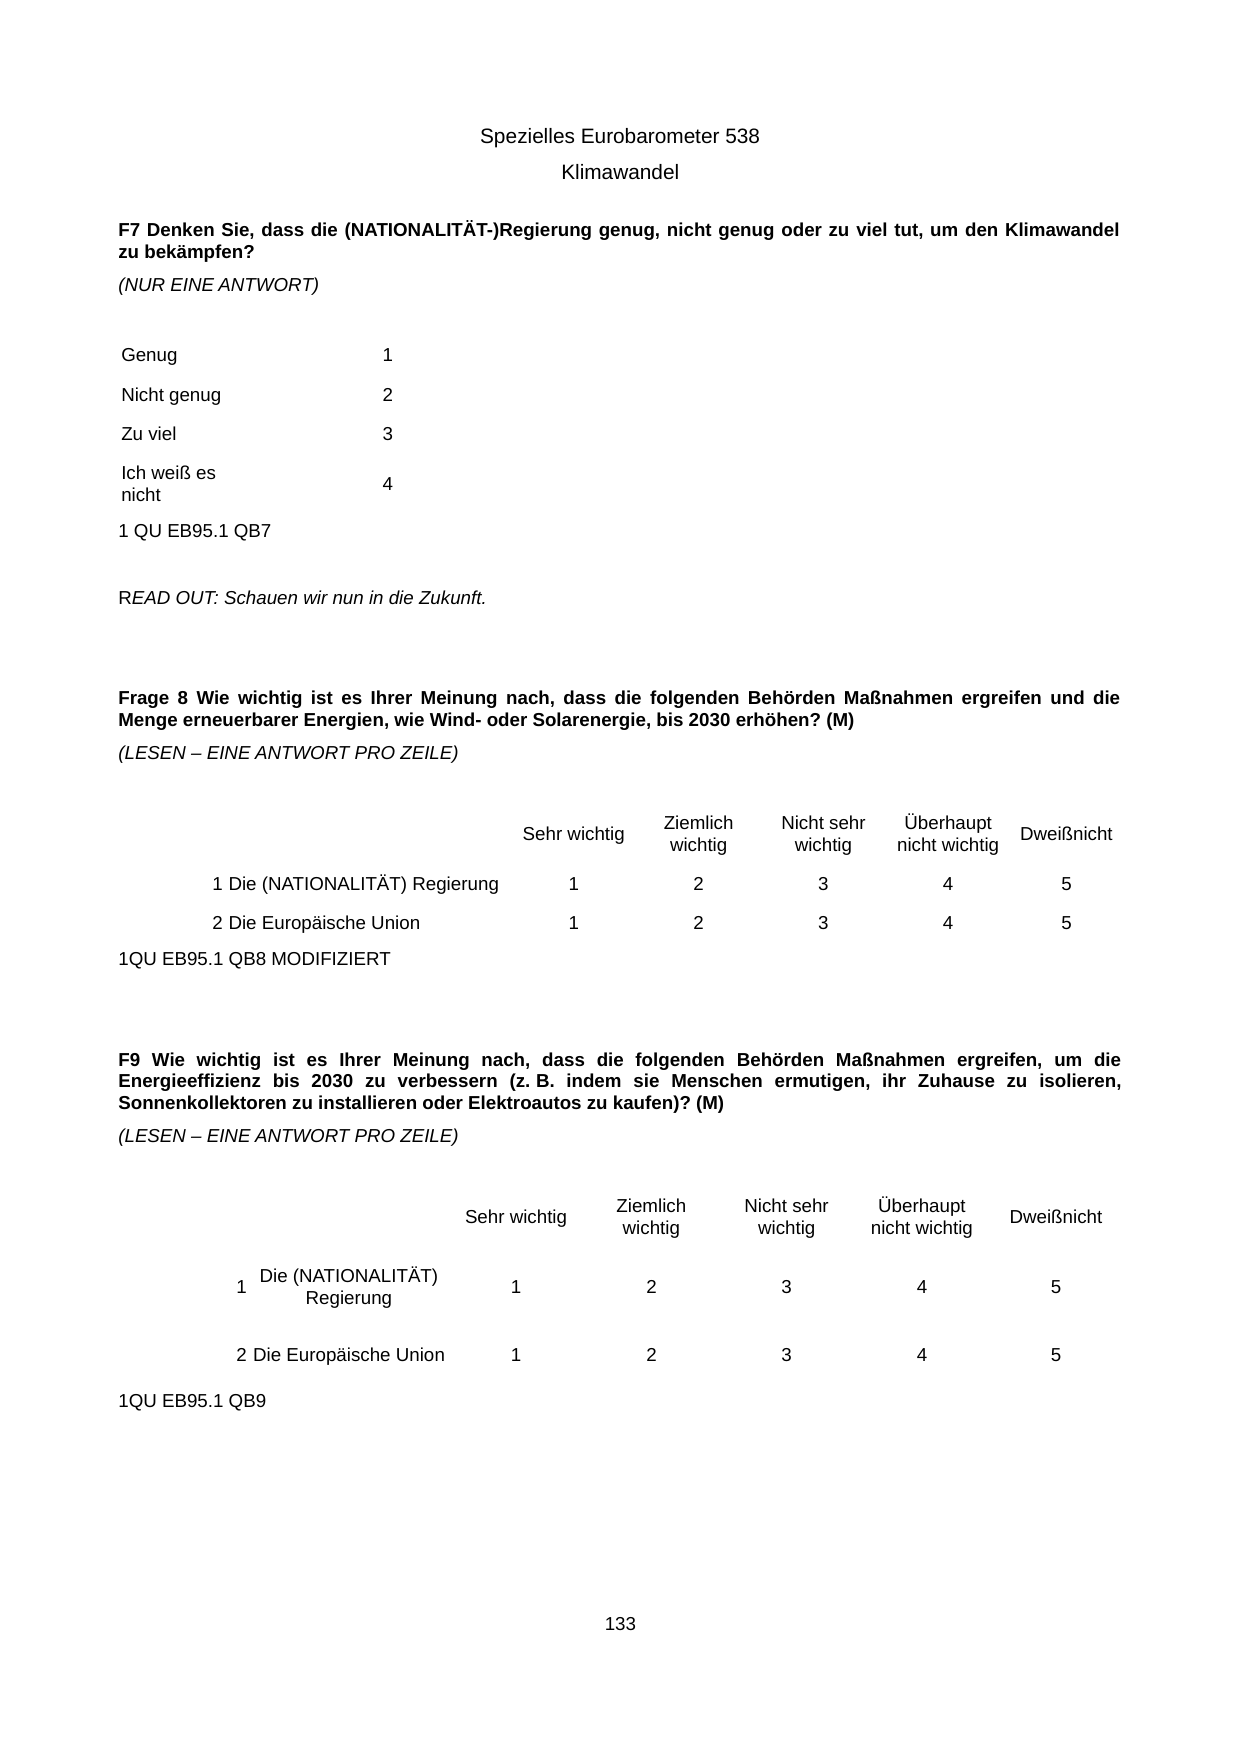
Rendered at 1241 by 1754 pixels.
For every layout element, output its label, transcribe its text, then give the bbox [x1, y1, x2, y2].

text 1QU EB95.1 QB8 MODIFIZIERT [118, 948, 1122, 970]
table_header [118, 803, 225, 864]
table_cell 2 [118, 903, 225, 942]
table_header Dweißnicht [989, 1186, 1122, 1247]
table_cell Die (NATIONALITÄT) Regierung [225, 864, 511, 903]
table_cell 5 [989, 1326, 1122, 1383]
table_cell 2 [118, 1326, 249, 1383]
text 1QU EB95.1 QB9 [118, 1389, 1122, 1411]
table_cell 1 [448, 1326, 583, 1383]
table_cell 4 [257, 453, 395, 514]
table_cell 1 [511, 864, 636, 903]
table_cell 3 [257, 414, 395, 453]
table_cell 5 [989, 1247, 1122, 1326]
table_header Überhaupt nicht wichtig [854, 1186, 989, 1247]
table_cell Die Europäische Union [249, 1326, 448, 1383]
table_header Sehr wichtig [448, 1186, 583, 1247]
table_header Nicht sehr wichtig [761, 803, 886, 864]
table_cell 3 [761, 903, 886, 942]
table_cell 4 [886, 864, 1010, 903]
table_cell 3 [719, 1247, 854, 1326]
table_cell 2 [257, 375, 395, 414]
table_cell 2 [584, 1247, 719, 1326]
text F9 Wie wichtig ist es Ihrer Meinung nach, dass die folgenden Behörden Maßnahmen ergreifen, um die Energieeffizienz bis 2030 zu verbessern (z. B. indem sie Menschen ermutigen, ihr Zuhause zu isolieren, Sonnenkollektoren zu installieren oder Elektroautos zu kaufen)? (M) [118, 1048, 1122, 1113]
text F7 Denken Sie, dass die (NATIONALITÄT-)Regierung genug, nicht genug oder zu viel tut, um den Klimawandel zu bekämpfen? [118, 219, 1122, 262]
table_header Überhaupt nicht wichtig [886, 803, 1010, 864]
table_cell 1 [118, 864, 225, 903]
table_cell 4 [854, 1247, 989, 1326]
table_header Nicht sehr wichtig [719, 1186, 854, 1247]
table_header Dweißnicht [1010, 803, 1122, 864]
table_header Genug [118, 335, 257, 374]
table_cell Die (NATIONALITÄT) Regierung [249, 1247, 448, 1326]
table_cell 1 [448, 1247, 583, 1326]
table_header Ziemlich wichtig [636, 803, 761, 864]
table_header [118, 1186, 249, 1247]
table_cell Zu viel [118, 414, 257, 453]
table_header [249, 1186, 448, 1247]
table_header [225, 803, 511, 864]
table_cell 5 [1010, 903, 1122, 942]
table_cell 3 [761, 864, 886, 903]
table_cell 1 [511, 903, 636, 942]
text READ OUT: Schauen wir nun in die Zukunft. [118, 587, 1122, 608]
table_header 1 [257, 335, 395, 374]
table_header Ziemlich wichtig [584, 1186, 719, 1247]
text 1 QU EB95.1 QB7 [118, 520, 1122, 541]
table_cell 1 [118, 1247, 249, 1326]
table_cell 2 [636, 864, 761, 903]
table_cell Die Europäische Union [225, 903, 511, 942]
text (LESEN – EINE ANTWORT PRO ZEILE) [118, 742, 1122, 763]
table_cell 5 [1010, 864, 1122, 903]
table_cell 4 [854, 1326, 989, 1383]
table_cell Ich weiß es nicht [118, 453, 257, 514]
text (LESEN – EINE ANTWORT PRO ZEILE) [118, 1125, 1122, 1147]
table_header Sehr wichtig [511, 803, 636, 864]
text Frage 8 Wie wichtig ist es Ihrer Meinung nach, dass die folgenden Behörden Maßnahmen ergreifen und die Menge erneuerbarer Energien, wie Wind- oder Solarenergie, bis 2030 erhöhen? (M) [118, 687, 1122, 730]
table_cell 3 [719, 1326, 854, 1383]
text (NUR EINE ANTWORT) [118, 274, 1122, 296]
table_cell Nicht genug [118, 375, 257, 414]
table_cell 2 [636, 903, 761, 942]
table_cell 4 [886, 903, 1010, 942]
table_cell 2 [584, 1326, 719, 1383]
